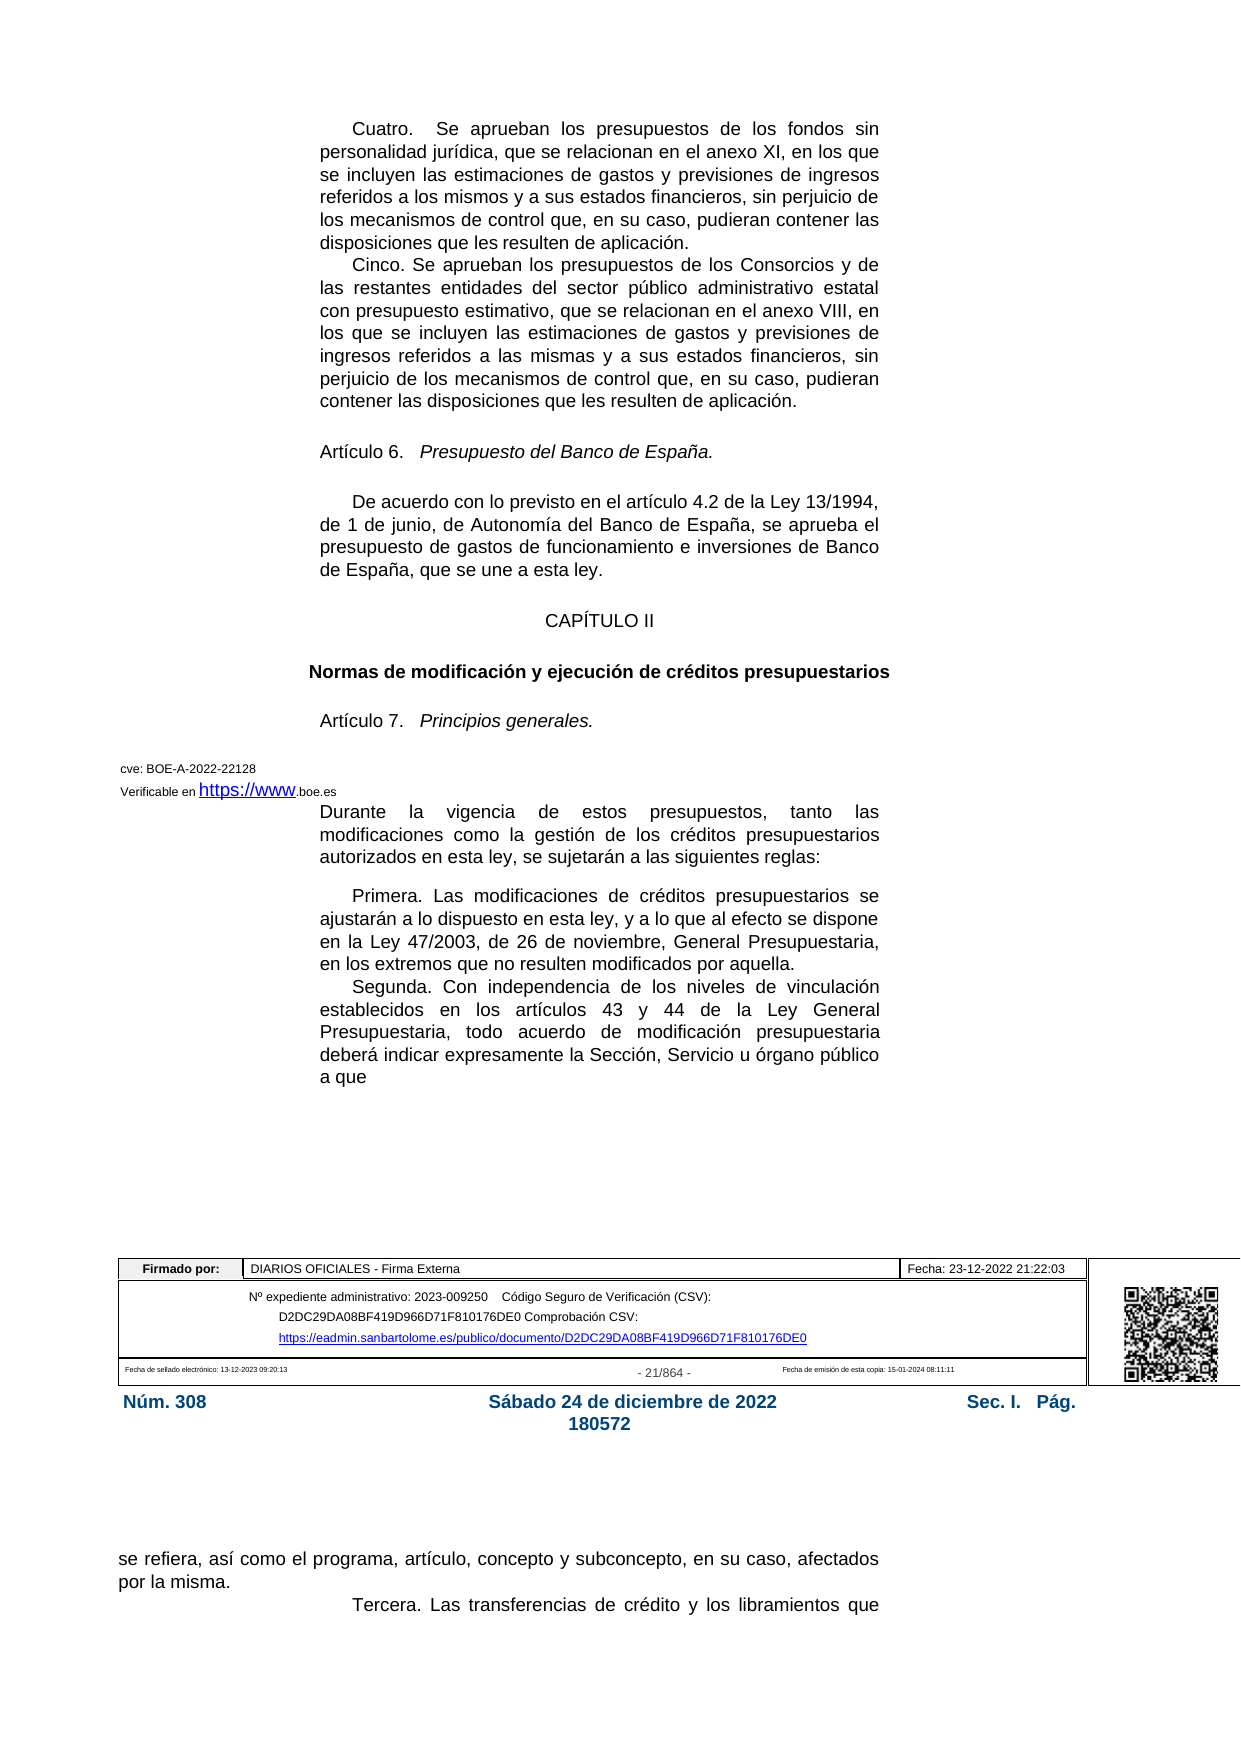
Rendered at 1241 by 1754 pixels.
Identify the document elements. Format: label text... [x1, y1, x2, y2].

text Artículo 6. Presupuesto del Banco de España. [319, 441, 1122, 462]
text Cinco. Se aprueban los presupuestos de los Consorcios y de las restantes entidades del sector público administrativo estatal con presupuesto estimativo, que se relacionan en el anexo VIII, en los que se incluyen las estimaciones de gastos y previsiones de ingresos referidos a las mismas y a sus estados financieros, sin perjuicio de los mecanismos de control que, en su caso, pudieran contener las disposiciones que les resulten de aplicación. [319, 254, 879, 412]
text cve: BOE-A-2022-22128 [120, 761, 880, 776]
table_header [1089, 1259, 1240, 1385]
table_cell Nº expediente administrativo: 2023-009250 Código Seguro de Verificación (CSV): D2DC29DA08BF419D966D71F810176DE0 Comprobación CSV: https://eadmin.sanbartolome.es/publico/documento/D2DC29DA08BF419D966D71F810176DE0 [119, 1281, 1086, 1357]
text Artículo 7. Principios generales. [319, 710, 1122, 732]
text Segunda. Con independencia de los niveles de vinculación establecidos en los artículos 43 y 44 de la Ley General Presupuestaria, todo acuerdo de modificación presupuestaria deberá indicar expresamente la Sección, Servicio u órgano público a que [319, 976, 880, 1088]
text Núm. 308 Sábado 24 de diciembre de 2022 Sec. I. Pág. 180572 [118, 1391, 1081, 1434]
text se refiera, así como el programa, artículo, concepto y subconcepto, en su caso, afectados por la misma. [118, 1548, 879, 1592]
text CAPÍTULO II [118, 610, 1081, 632]
text Cuatro. Se aprueban los presupuestos de los fondos sin personalidad jurídica, que se relacionan en el anexo XI, en los que se incluyen las estimaciones de gastos y previsiones de ingresos referidos a los mismos y a sus estados financieros, sin perjuicio de los mecanismos de control que, en su caso, pudieran contener las disposiciones que les resulten de aplicación. [319, 118, 879, 253]
text Normas de modificación y ejecución de créditos presupuestarios [118, 661, 1081, 682]
table_header Firmado por: [119, 1259, 242, 1276]
table_cell Fecha de sellado electrónico: 13-12-2023 09:20:13 - 21/864 - Fecha de emisión de esta copia: 15-01-2024 08:11:11 [119, 1359, 1086, 1385]
table_header Fecha: 23-12-2022 21:22:03 [901, 1259, 1086, 1278]
text Primera. Las modificaciones de créditos presupuestarios se ajustarán a lo dispuesto en esta ley, y a lo que al efecto se dispone en la Ley 47/2003, de 26 de noviembre, General Presupuestaria, en los extremos que no resulten modificados por aquella. [319, 885, 879, 975]
text Verificable en https://www.boe.es [120, 778, 880, 800]
text Durante la vigencia de estos presupuestos, tanto las modificaciones como la gestión de los créditos presupuestarios autorizados en esta ley, se sujetarán a las siguientes reglas: [319, 801, 880, 868]
table_header DIARIOS OFICIALES - Firma Externa [244, 1259, 899, 1278]
text De acuerdo con lo previsto en el artículo 4.2 de la Ley 13/1994, de 1 de junio, de Autonomía del Banco de España, se aprueba el presupuesto de gastos de funcionamiento e inversiones de Banco de España, que se une a esta ley. [319, 491, 879, 581]
text Tercera. Las transferencias de crédito y los libramientos que [319, 1593, 879, 1615]
